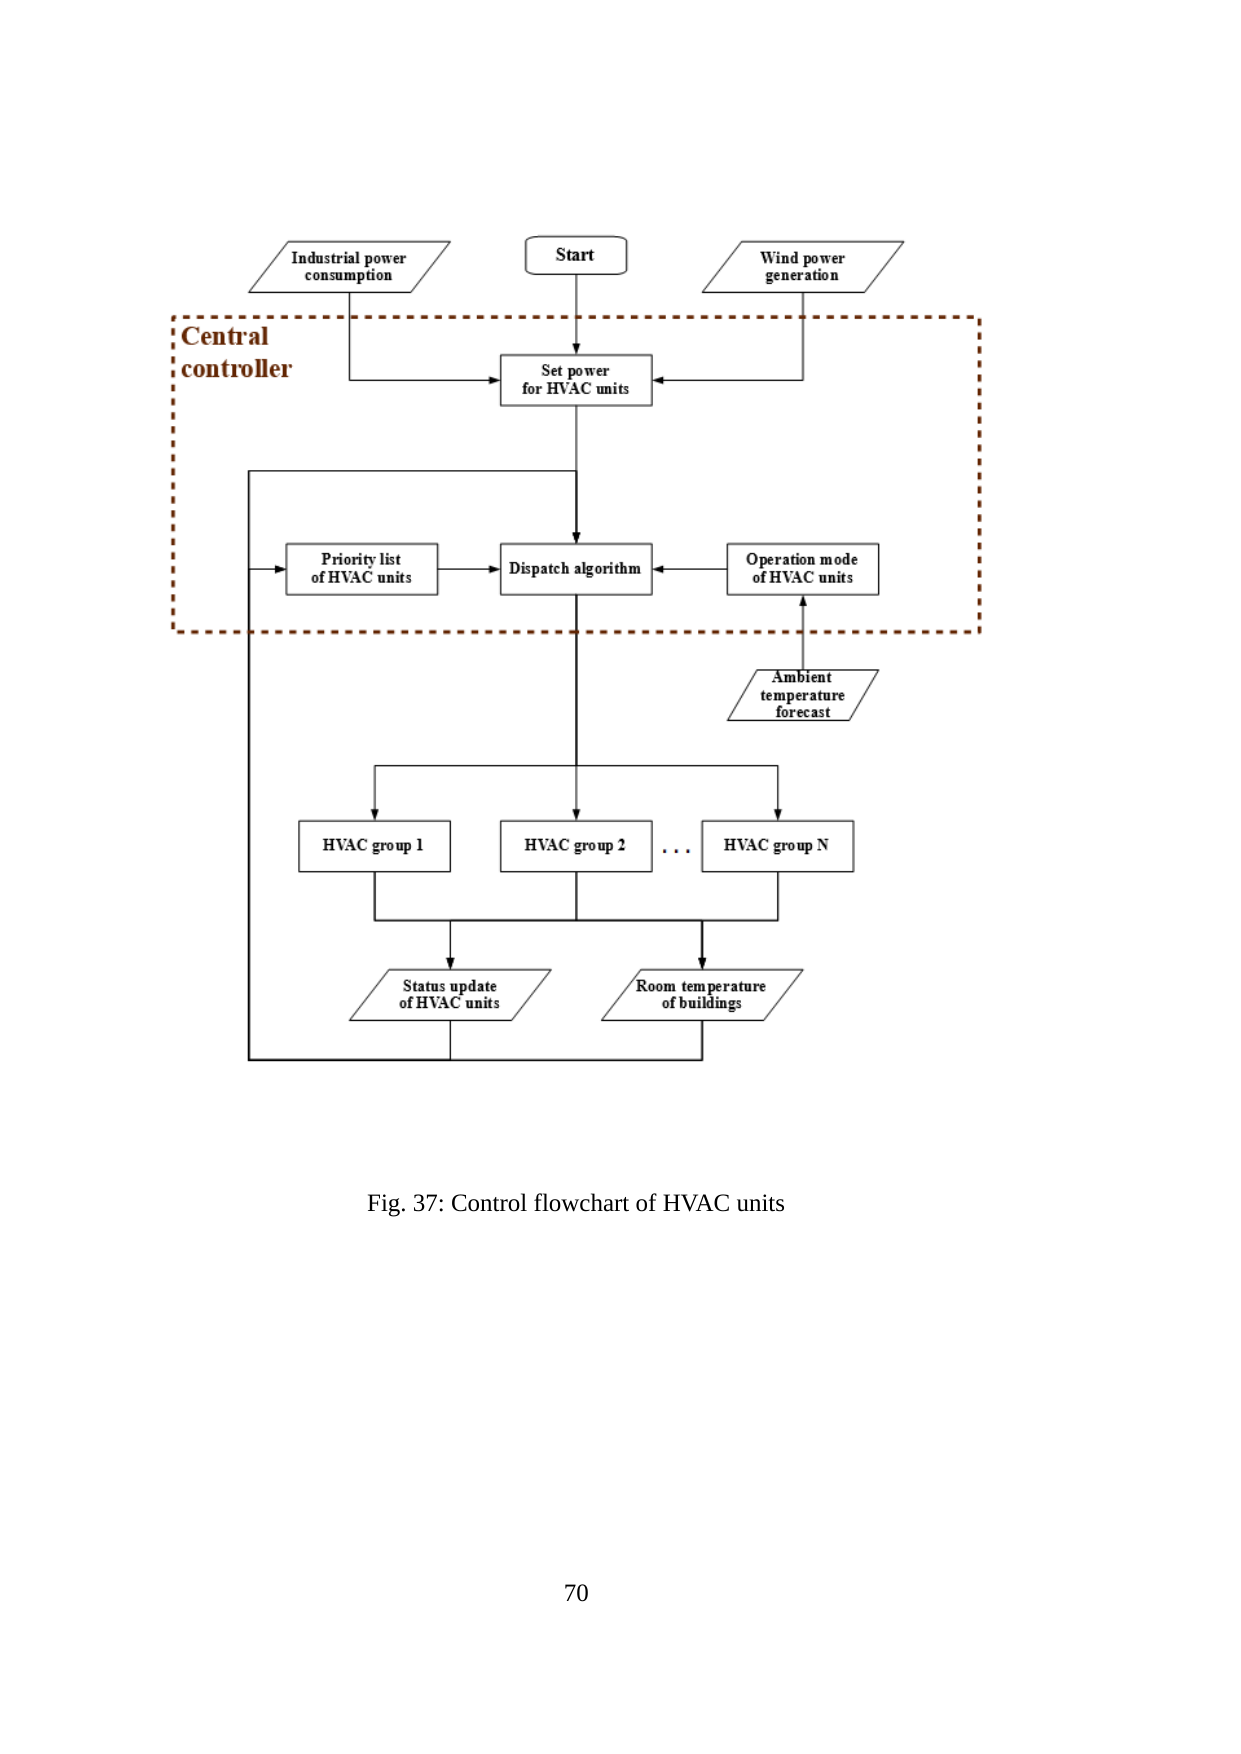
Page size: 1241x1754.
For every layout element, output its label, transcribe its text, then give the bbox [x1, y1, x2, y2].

picture [147, 160, 1005, 1135]
text Fig. 37: Control flowchart of HVAC units [148, 1188, 1004, 1217]
